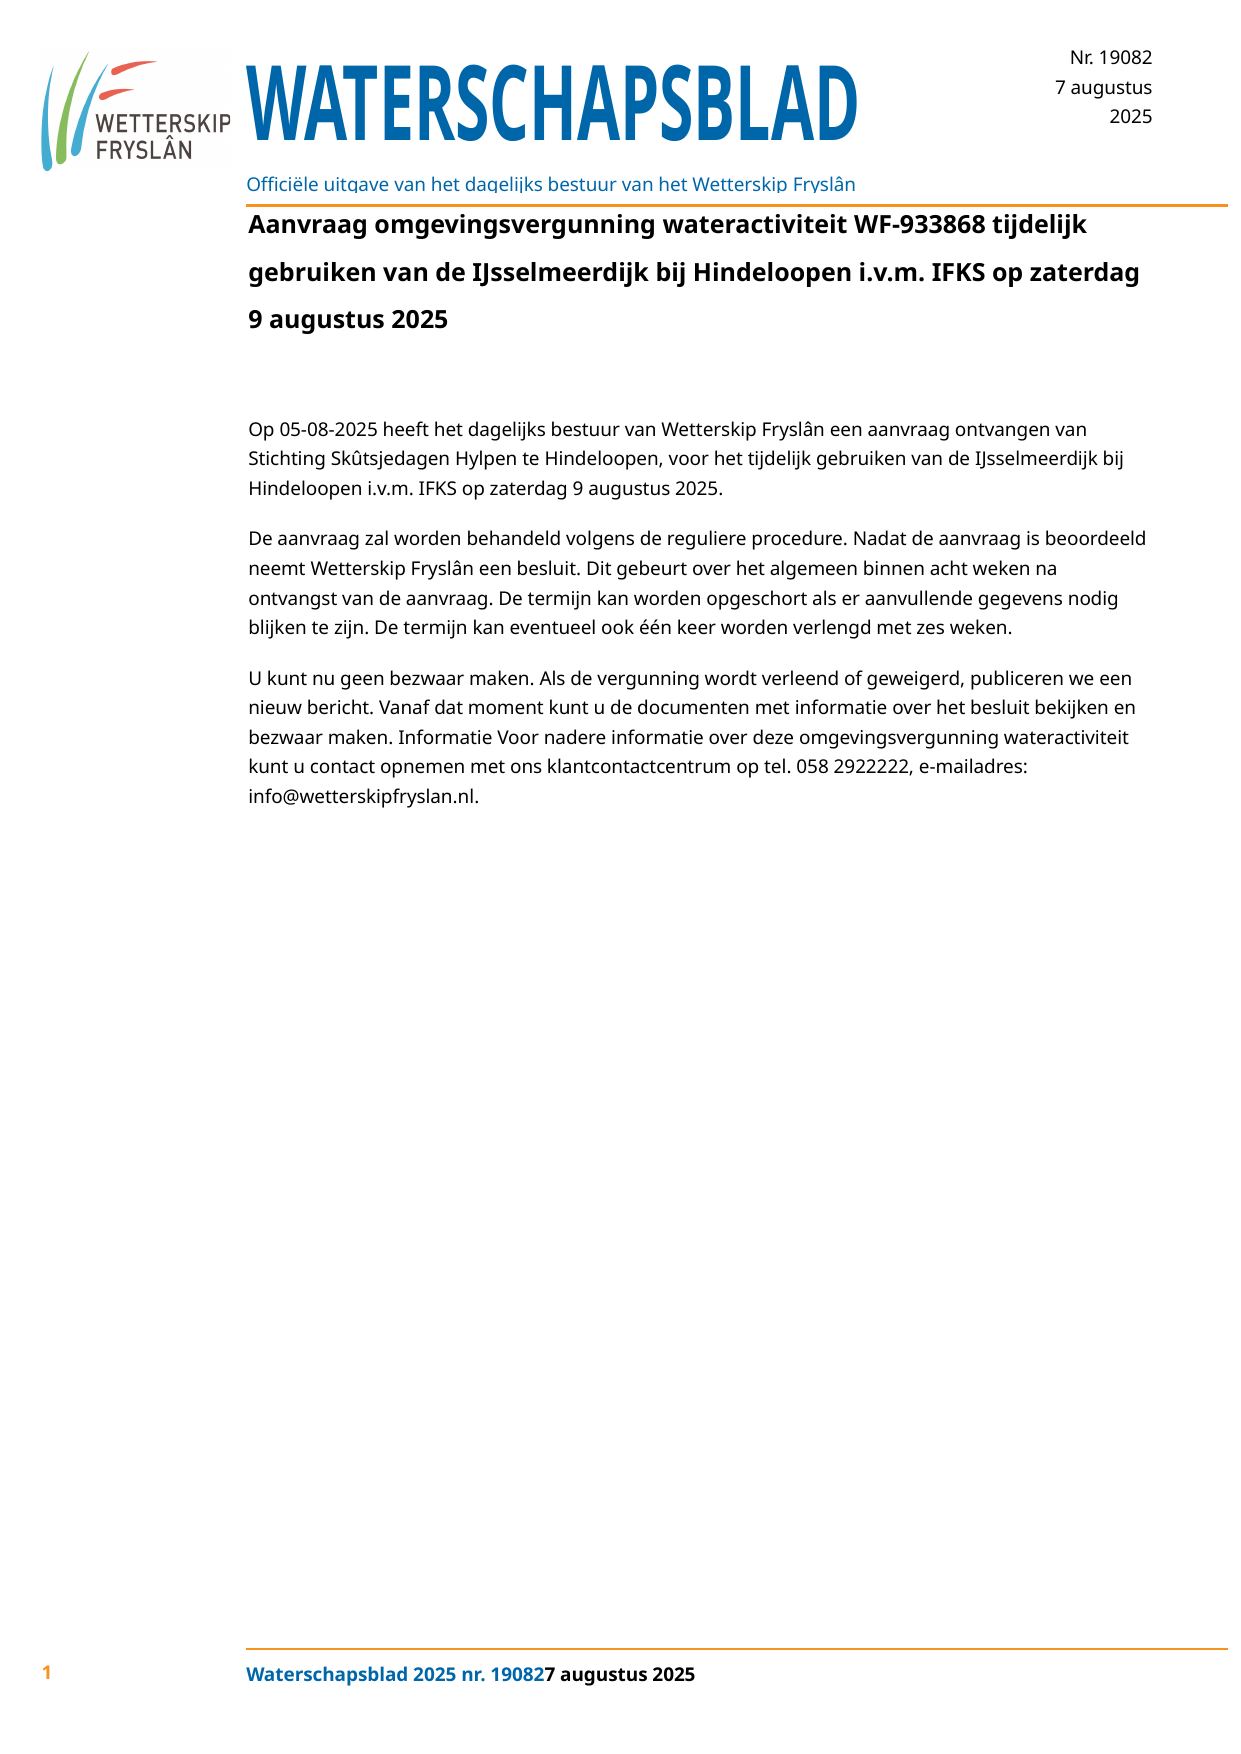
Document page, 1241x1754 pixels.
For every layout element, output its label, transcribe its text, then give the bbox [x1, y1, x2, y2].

picture [41, 47, 231, 172]
text Op 05-08-2025 heeft het dagelijks bestuur van Wetterskip Fryslân een aanvraag ontvangen van Stichting Skûtsjedagen Hylpen te Hindeloopen, voor het tijdelijk gebruiken van de IJsselmeerdijk bij Hindeloopen i.v.m. IFKS op zaterdag 9 augustus 2025. [248, 416, 1152, 501]
text De aanvraag zal worden behandeld volgens de reguliere procedure. Nadat de aanvraag is beoordeeld neemt Wetterskip Fryslân een besluit. Dit gebeurt over het algemeen binnen acht weken na ontvangst van de aanvraag. De termijn kan worden opgeschort als er aanvullende gegevens nodig blijken te zijn. De termijn kan eventueel ook één keer worden verlengd met zes weken. [248, 526, 1152, 640]
text U kunt nu geen bezwaar maken. Als de vergunning wordt verleend of geweigerd, publiceren we een nieuw bericht. Vanaf dat moment kunt u de documenten met informatie over het besluit bekijken en bezwaar maken. Informatie Voor nadere informatie over deze omgevingsvergunning wateractiviteit kunt u contact opnemen met ons klantcontactcentrum op tel. 058 2922222, e-mailadres: info@wetterskipfryslan.nl. [248, 665, 1152, 809]
text Aanvraag omgevingsvergunning wateractiviteit WF-933868 tijdelijk gebruiken van de IJsselmeerdijk bij Hindeloopen i.v.m. IFKS op zaterdag 9 augustus 2025 [248, 207, 1152, 336]
